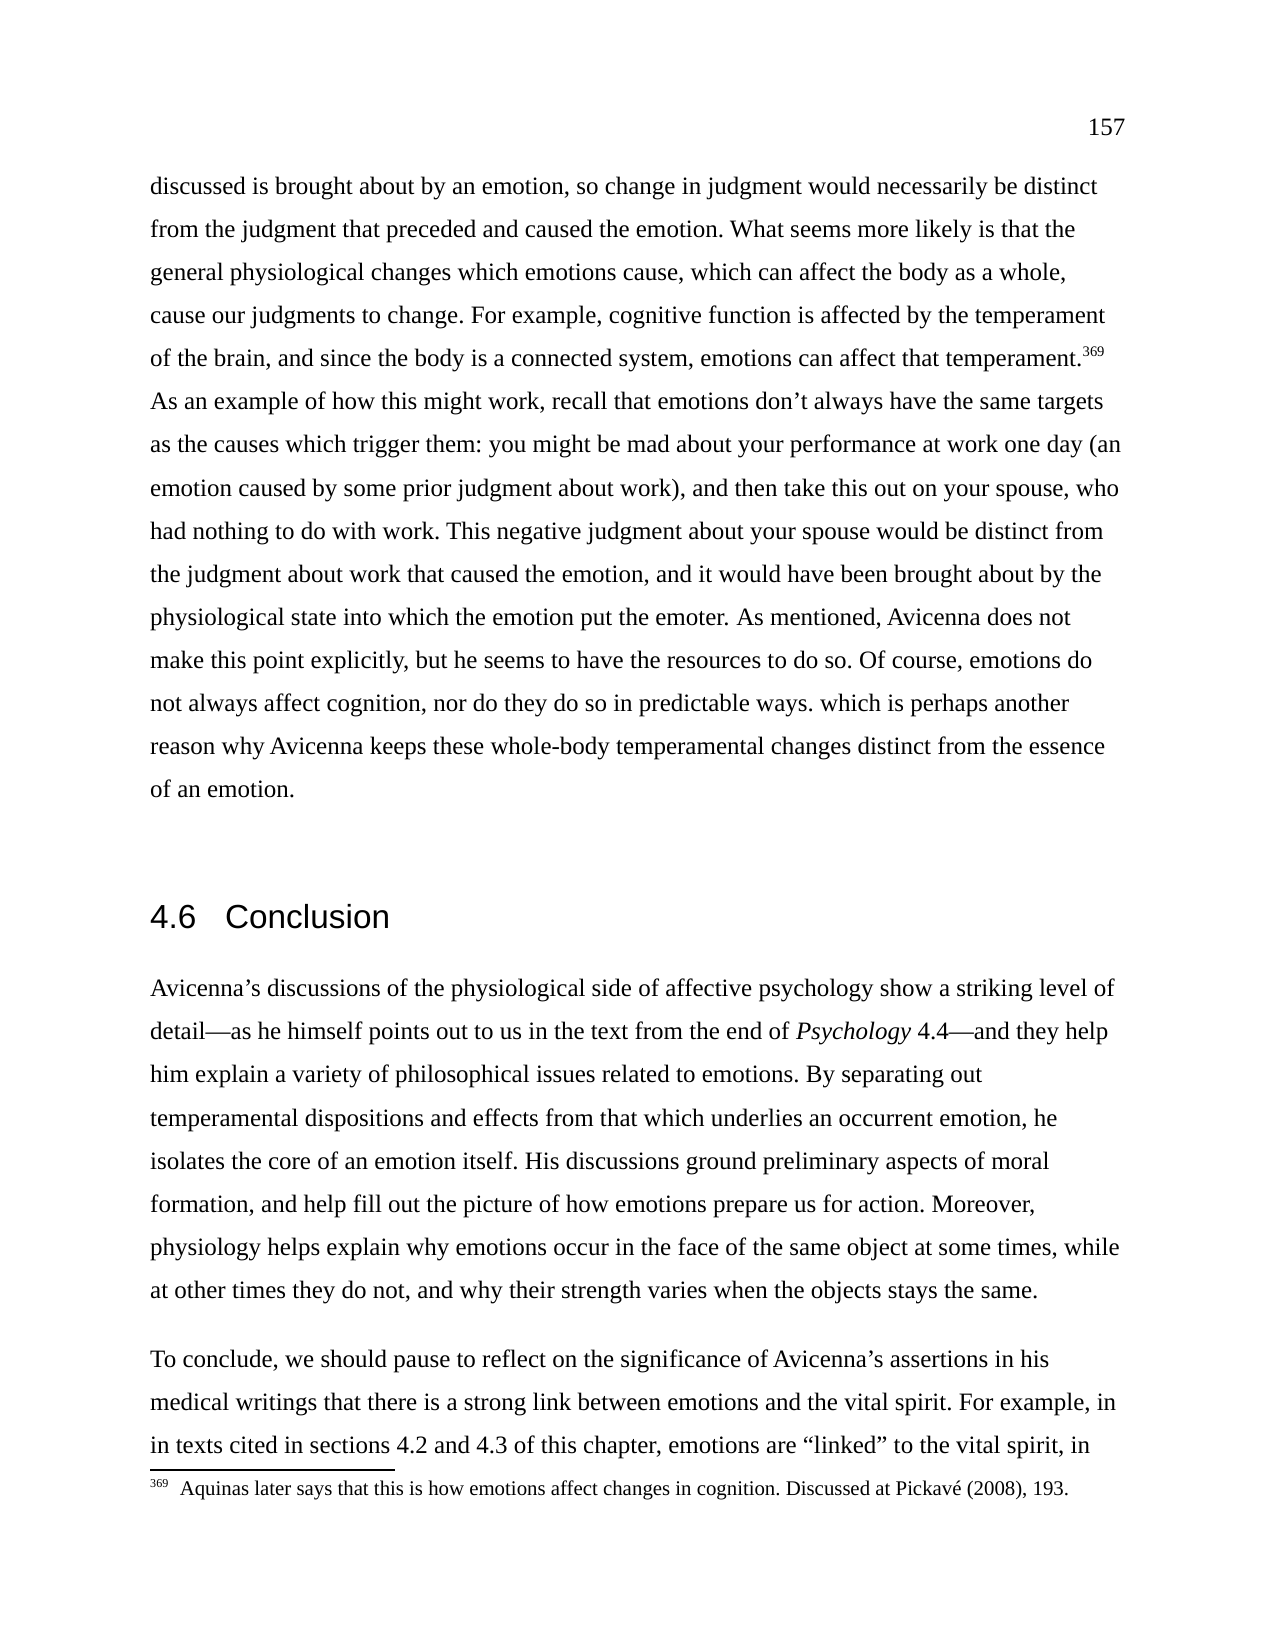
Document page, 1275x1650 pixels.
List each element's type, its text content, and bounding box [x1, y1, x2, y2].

subtitle 4.6 Conclusion [150, 897, 1125, 936]
text discussed is brought about by an emotion, so change in judgment would necessarily be distinct from the judgment that preceded and caused the emotion. What seems more likely is that the general physiological changes which emotions cause, which can affect the body as a whole, cause our judgments to change. For example, cognitive function is affected by the temperament of the brain, and since the body is a connected system, emotions can affect that temperament. As an example of how this might work, recall that emotions don’t always have the same targets as the causes which trigger them: you might be mad about your performance at work one day (an emotion caused by some prior judgment about work), and then take this out on your spouse, who had nothing to do with work. This negative judgment about your spouse would be distinct from the judgment about work that caused the emotion, and it would have been brought about by the physiological state into which the emotion put the emoter. As mentioned, Avicenna does not make this point explicitly, but he seems to have the resources to do so. Of course, emotions do not always affect cognition, nor do they do so in predictable ways. which is perhaps another reason why Avicenna keeps these whole-body temperamental changes distinct from the essence of an emotion. [150, 171, 1125, 803]
text Avicenna’s discussions of the physiological side of affective psychology show a striking level of detail—as he himself points out to us in the text from the end of Psychology 4.4—and they help him explain a variety of philosophical issues related to emotions. By separating out temperamental dispositions and effects from that which underlies an occurrent emotion, he isolates the core of an emotion itself. His discussions ground preliminary aspects of moral formation, and help fill out the picture of how emotions prepare us for action. Moreover, physiology helps explain why emotions occur in the face of the same object at some times, while at other times they do not, and why their strength varies when the objects stays the same. [150, 973, 1125, 1304]
text To conclude, we should pause to reflect on the significance of Avicenna’s assertions in his medical writings that there is a strong link between emotions and the vital spirit. For example, in in texts cited in sections 4.2 and 4.3 of this chapter, emotions are “linked” to the vital spirit, in [150, 1344, 1125, 1459]
text Aquinas later says that this is how emotions affect changes in cognition. Discussed at Pickavé (2008), 193. [150, 1476, 1125, 1500]
